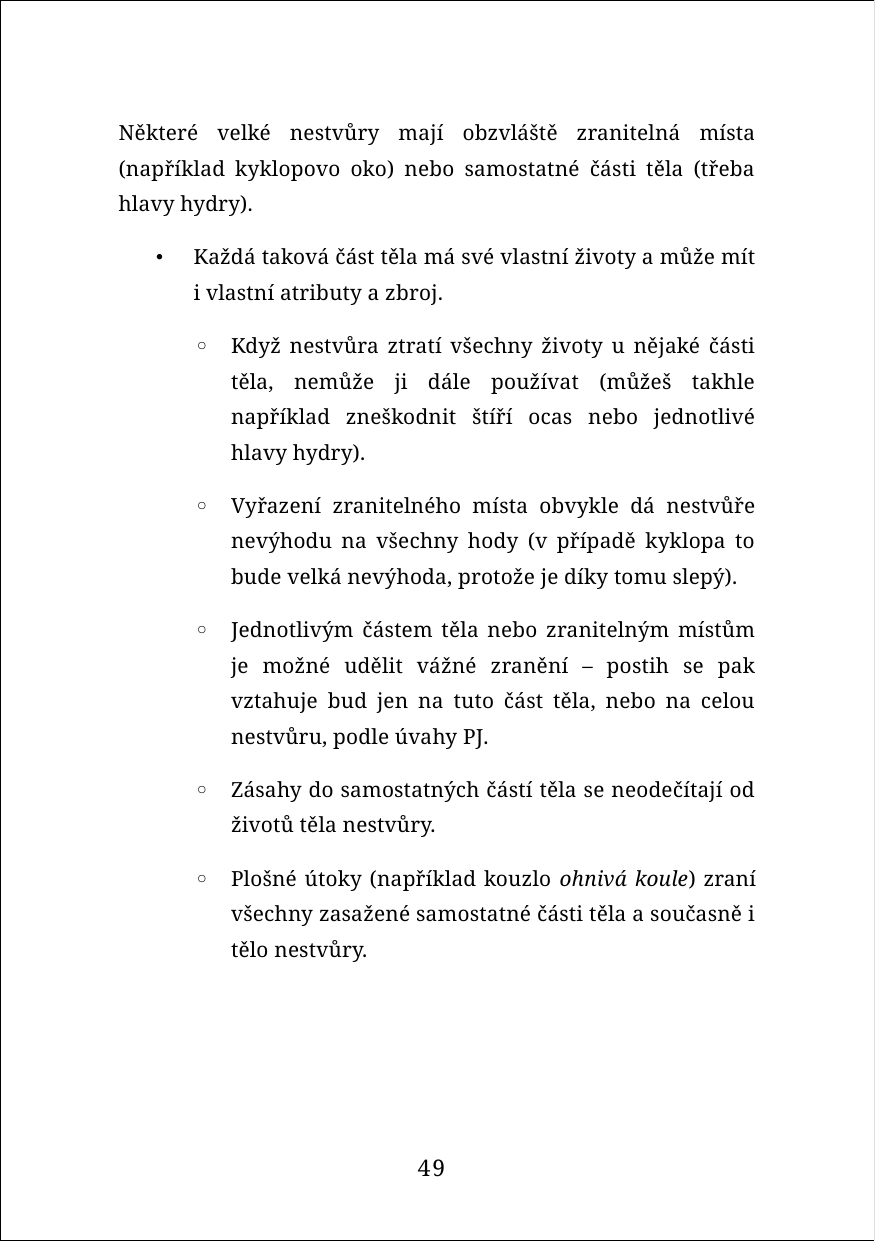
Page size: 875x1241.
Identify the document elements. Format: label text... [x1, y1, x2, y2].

text Některé velké nestvůry mají obzvláště zranitelná místa (například kyklopovo oko) nebo samostatné části těla (třeba hlavy hydry). [118, 118, 756, 218]
list Jednotlivým částem těla nebo zranitelným místům je možné udělit vážné zranění – postih se pak vztahuje bud jen na tuto část těla, nebo na celou nestvůru, podle úvahy PJ. [193, 615, 756, 750]
list Plošné útoky (například kouzlo ohnivá koule) zraní všechny zasažené samostatné části těla a současně i tělo nestvůry. [193, 864, 756, 963]
list Vyřazení zranitelného místa obvykle dá nestvůře nevýhodu na všechny hody (v případě kyklopa to bude velká nevýhoda, protože je díky tomu slepý). [193, 491, 756, 591]
list Když nestvůra ztratí všechny životy u nějaké části těla, nemůže ji dále používat (můžeš takhle například zneškodnit štíří ocas nebo jednotlivé hlavy hydry). [193, 331, 756, 466]
list Každá taková část těla má své vlastní životy a může mít i vlastní atributy a zbroj. [156, 242, 756, 306]
list Zásahy do samostatných částí těla se neodečítají od životů těla nestvůry. [193, 775, 756, 839]
